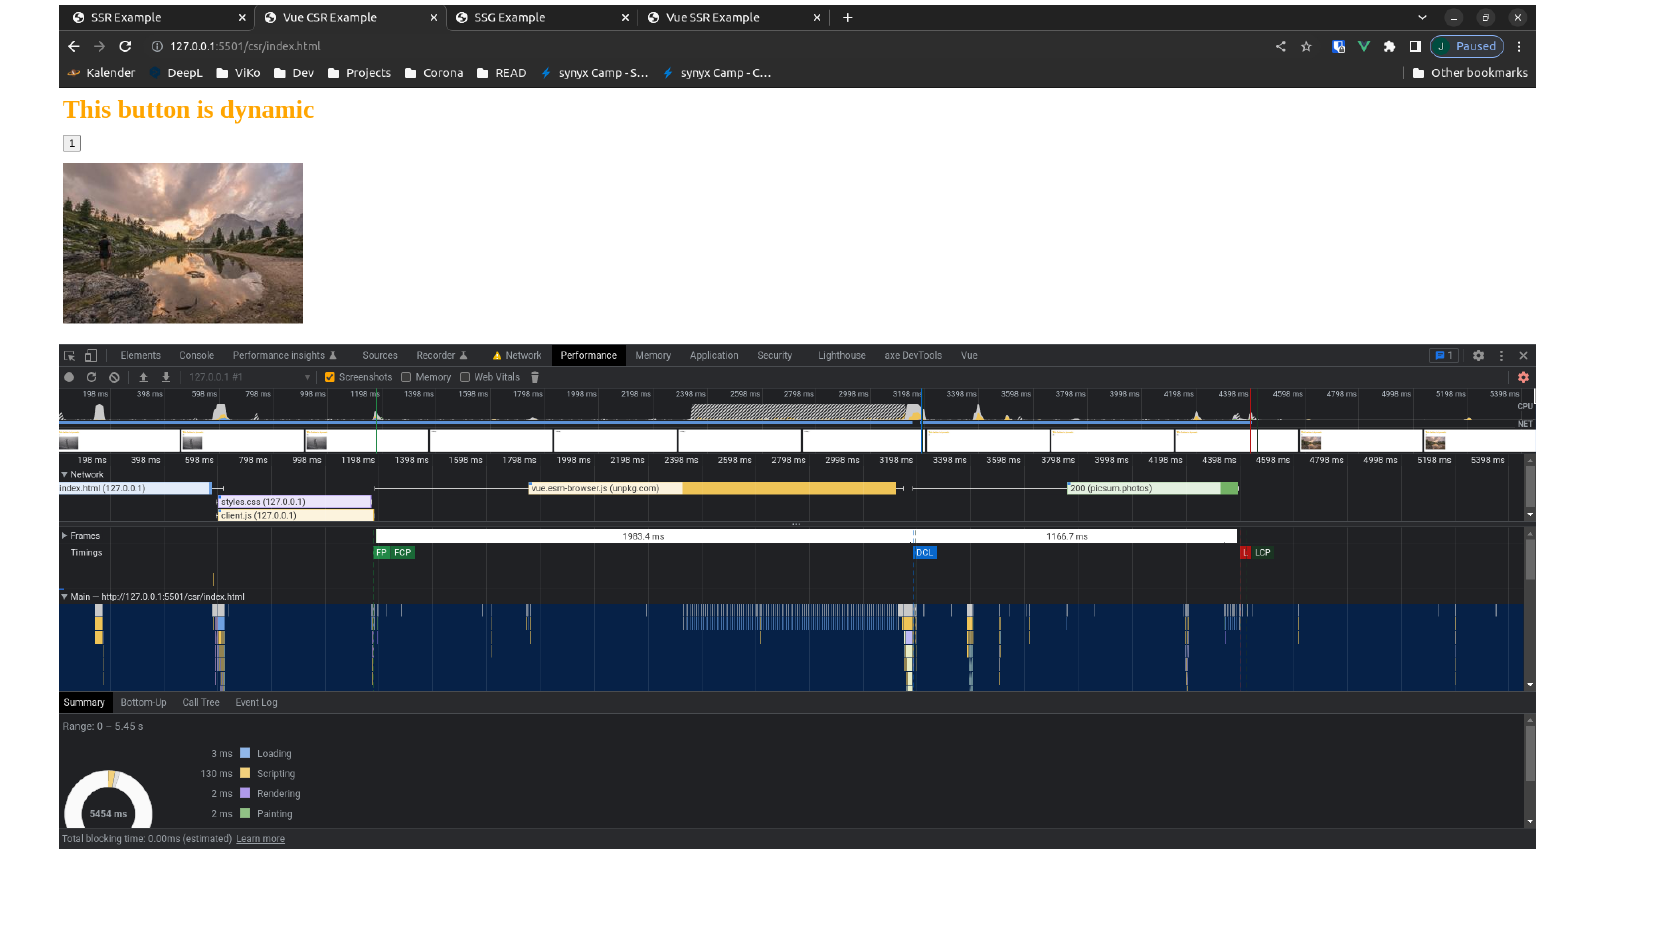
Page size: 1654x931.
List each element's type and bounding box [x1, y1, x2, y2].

picture [59, 5, 1536, 849]
